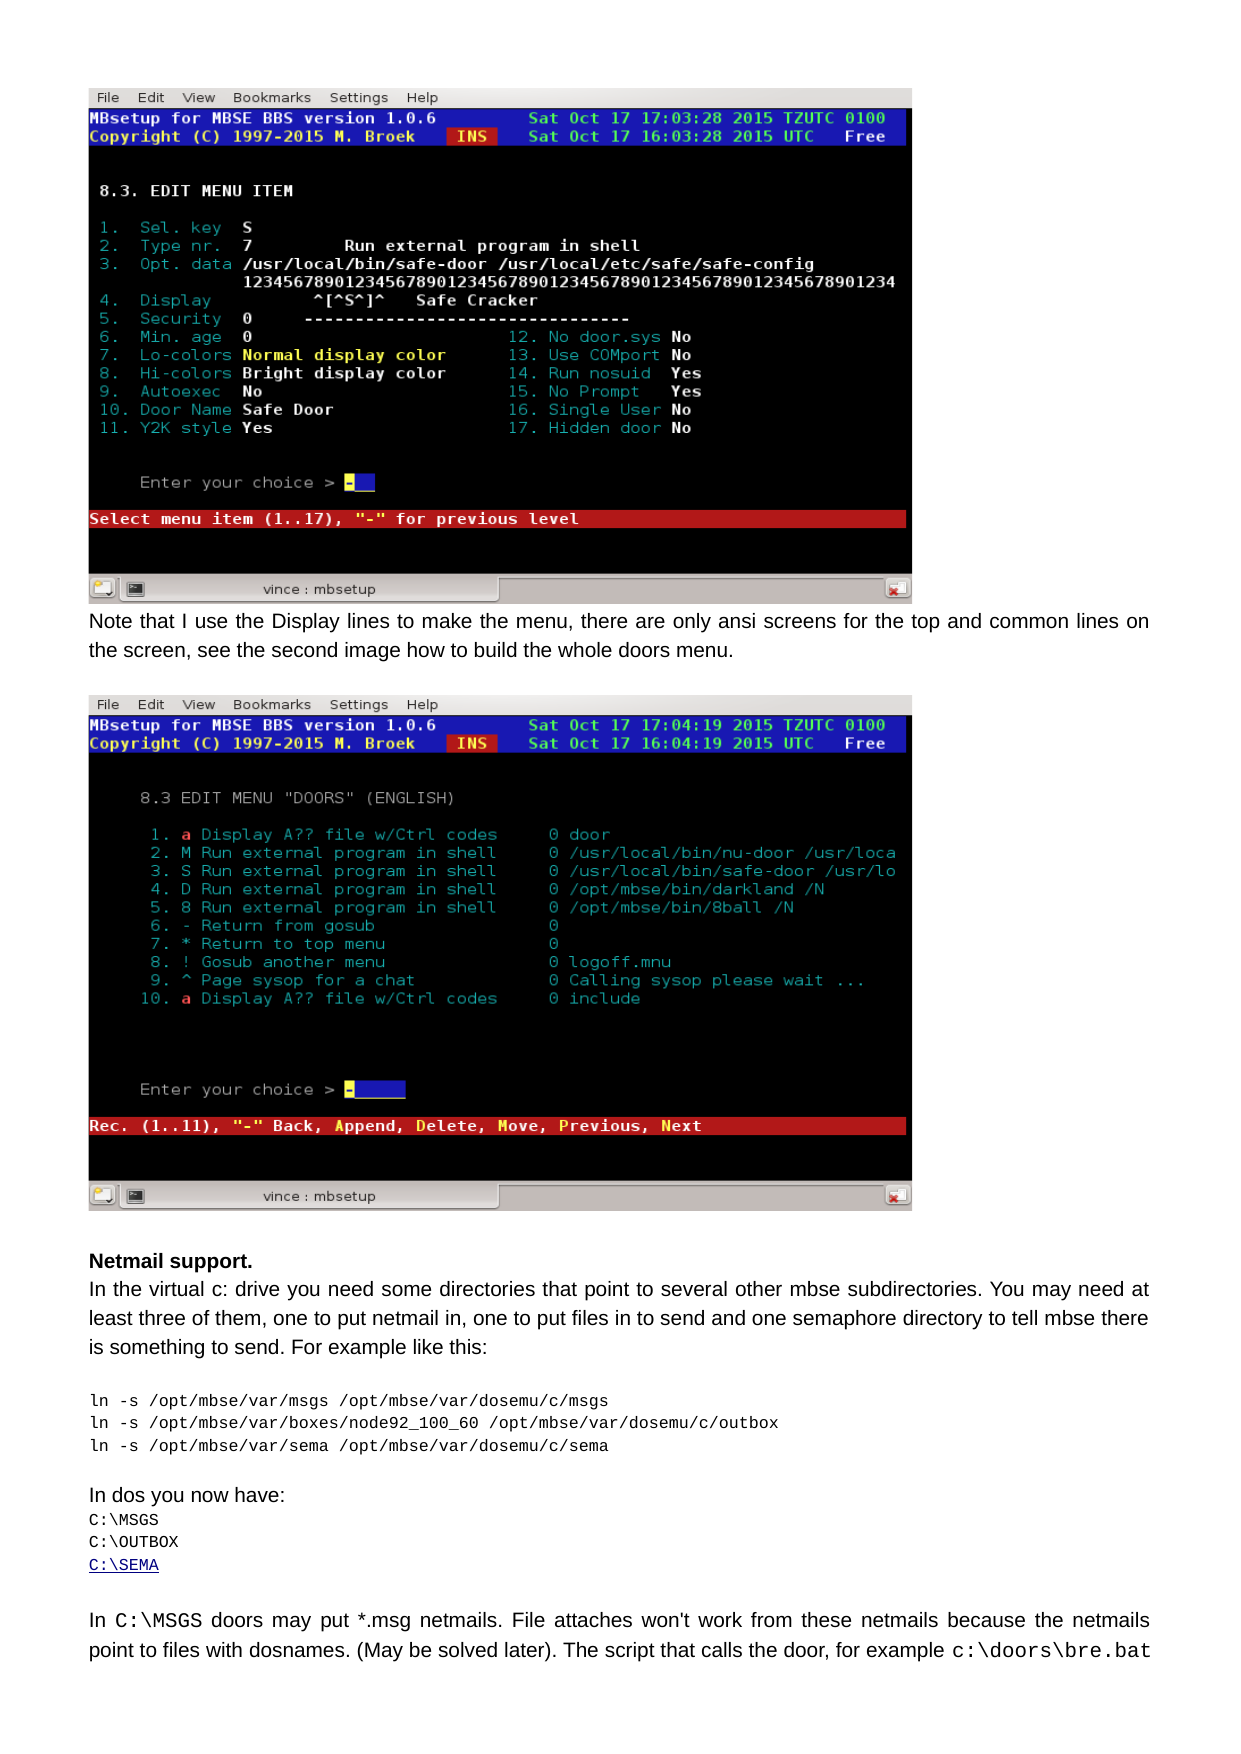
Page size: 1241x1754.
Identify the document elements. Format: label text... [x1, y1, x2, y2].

text C:\OUTBOX [88, 1534, 1152, 1553]
picture [88, 88, 913, 604]
text C:\SEMA [88, 1557, 1152, 1576]
text Note that I use the Display lines to make the menu, there are only ansi screens for the top and common lines on the screen, see the second image how to build the whole doors menu. [88, 609, 1152, 662]
text Netmail support. [88, 1248, 1152, 1272]
picture [88, 695, 913, 1211]
text ln -s /opt/mbse/var/msgs /opt/mbse/var/dosemu/c/msgs [88, 1392, 1152, 1411]
text ln -s /opt/mbse/var/sema /opt/mbse/var/dosemu/c/sema [88, 1437, 1152, 1456]
text In C:\MSGS doors may put *.msg netmails. File attaches won't work from these netmails because the netmails point to files with dosnames. (May be solved later). The script that calls the door, for example c:\doors\bre.bat [88, 1608, 1152, 1664]
text C:\MSGS [88, 1511, 1152, 1530]
text In the virtual c: drive you need some directories that point to several other mbse subdirectories. You may need at least three of them, one to put netmail in, one to put files in to send and one semaphore directory to tell mbse there is something to send. For example like this: [88, 1277, 1152, 1359]
text ln -s /opt/mbse/var/boxes/node92_100_60 /opt/mbse/var/dosemu/c/outbox [88, 1415, 1152, 1434]
text In dos you now have: [88, 1483, 1152, 1507]
